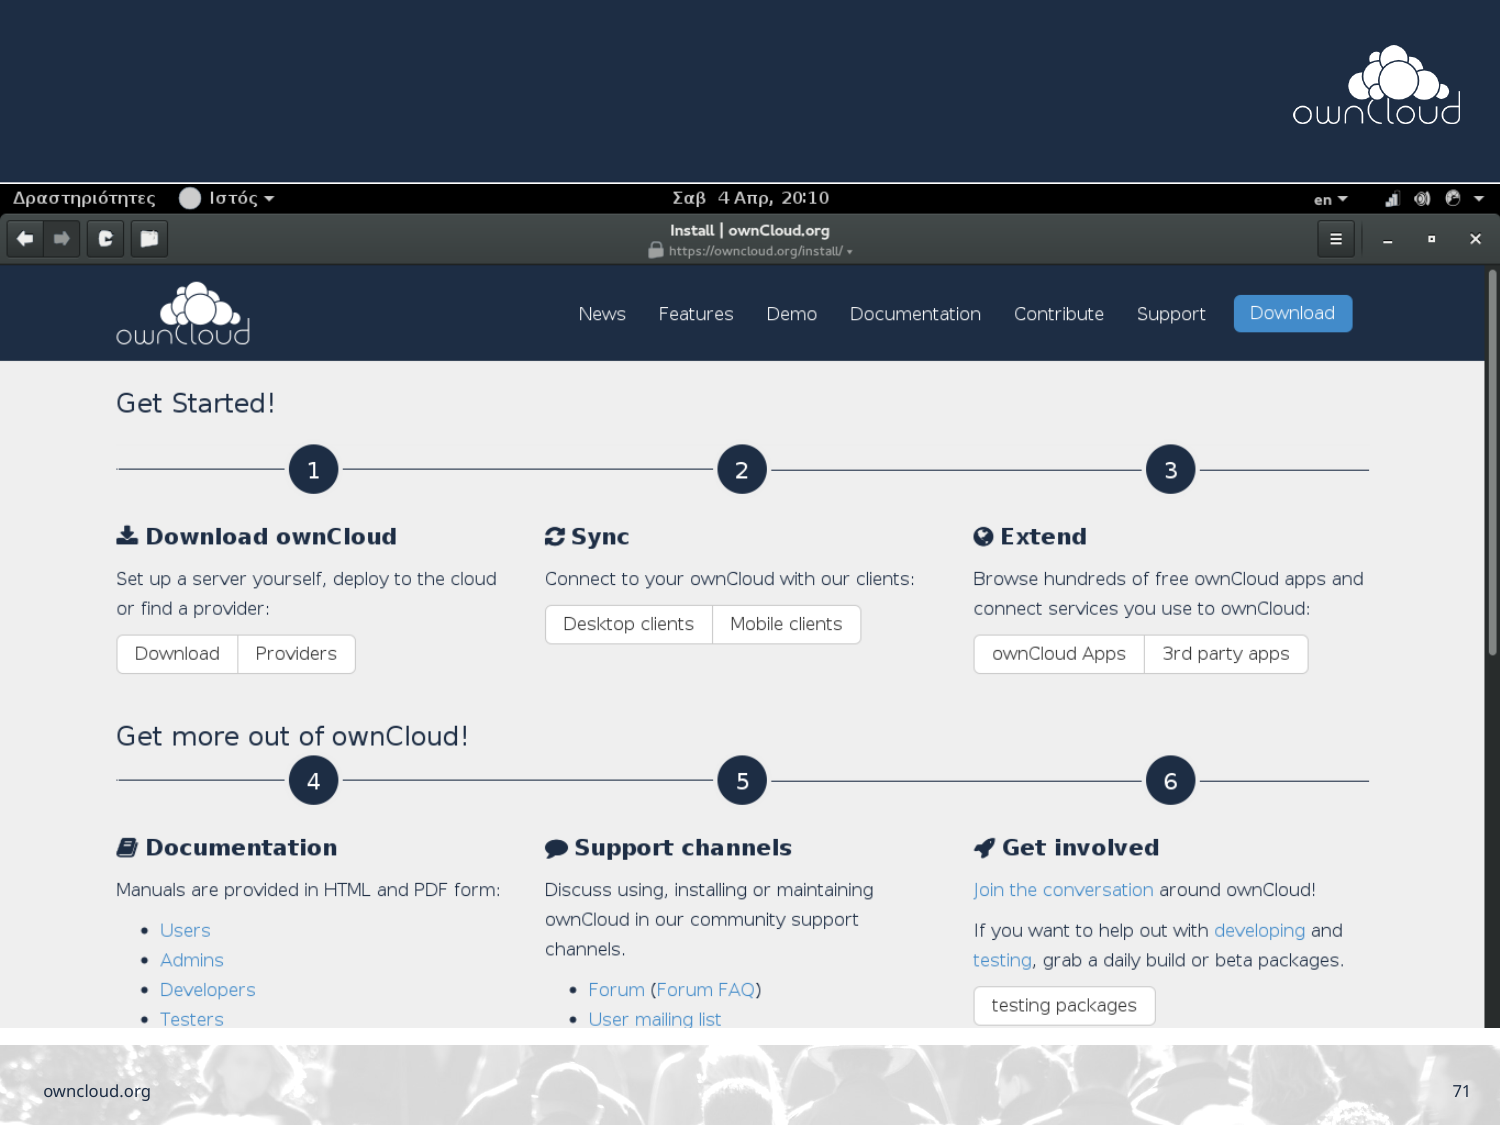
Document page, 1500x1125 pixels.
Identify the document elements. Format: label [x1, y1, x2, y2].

picture [0, 184, 1500, 1028]
picture [1293, 45, 1460, 124]
picture [0, 1045, 1500, 1125]
